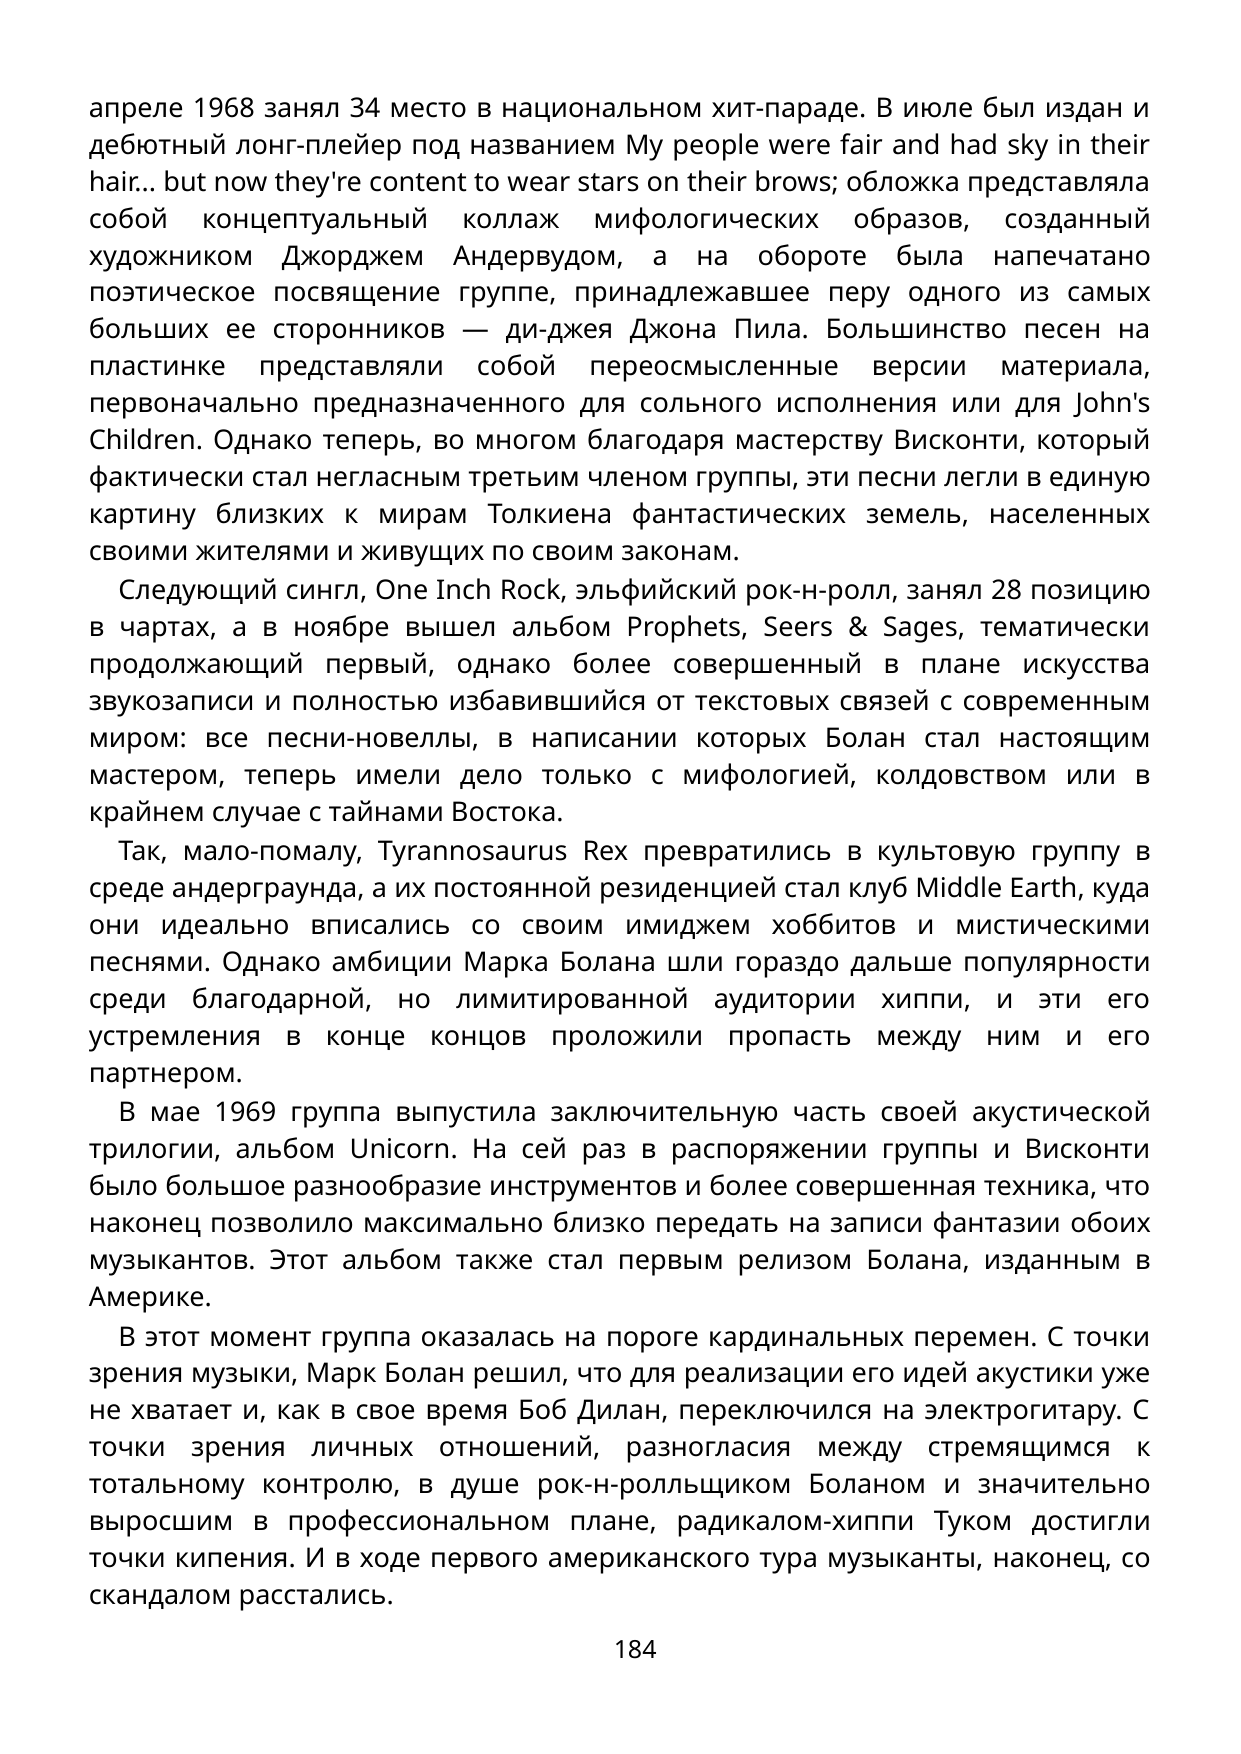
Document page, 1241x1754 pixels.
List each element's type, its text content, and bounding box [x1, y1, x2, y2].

text апреле 1968 занял 34 место в национальном хит-параде. В июле был издан и дебютный лонг-плейер под названием My people were fair and had sky in their hair... but now they're content to wear stars on their brows; обложка представляла собой концептуальный коллаж мифологических образов, созданный художником Джорджем Андервудом, а на обороте была напечатано поэтическое посвящение группе, принадлежавшее перу одного из самых больших ее сторонников — ди-джея Джона Пила. Большинство песен на пластинке представляли собой переосмысленные версии материала, первоначально предназначенного для сольного исполнения или для John's Children. Однако теперь, во многом благодаря мастерству Висконти, который фактически стал негласным третьим членом группы, эти песни легли в единую картину близких к мирам Толкиена фантастических земель, населенных своими жителями и живущих по своим законам. [88, 88, 1152, 568]
text В мае 1969 группа выпустила заключительную часть своей акустической трилогии, альбом Unicorn. На сей раз в распоряжении группы и Висконти было большое разнообразие инструментов и более совершенная техника, что наконец позволило максимально близко передать на записи фантазии обоих музыкантов. Этот альбом также стал первым релизом Болана, изданным в Америке. [88, 1093, 1152, 1314]
text В этот момент группа оказалась на пороге кардинальных перемен. С точки зрения музыки, Марк Болан решил, что для реализации его идей акустики уже не хватает и, как в свое время Боб Дилан, переключился на электрогитару. С точки зрения личных отношений, разногласия между стремящимся к тотальному контролю, в душе рок-н-ролльщиком Боланом и значительно выросшим в профессиональном плане, радикалом-хиппи Туком достигли точки кипения. И в ходе первого американского тура музыканты, наконец, со скандалом расстались. [88, 1317, 1152, 1612]
text Так, мало-помалу, Tyrannosaurus Rex превратились в культовую группу в среде андерграунда, а их постоянной резиденцией стал клуб Middle Earth, куда они идеально вписались со своим имиджем хоббитов и мистическими песнями. Однако амбиции Марка Болана шли гораздо дальше популярности среди благодарной, но лимитированной аудитории хиппи, и эти его устремления в конце концов проложили пропасть между ним и его партнером. [88, 832, 1152, 1090]
text Следующий сингл, One Inch Rock, эльфийский рок-н-ролл, занял 28 позицию в чартах, а в ноябре вышел альбом Prophets, Seers & Sages, тематически продолжающий первый, однако более совершенный в плане искусства звукозаписи и полностью избавившийся от текстовых связей с современным миром: все песни-новеллы, в написании которых Болан стал настоящим мастером, теперь имели дело только с мифологией, колдовством или в крайнем случае с тайнами Востока. [88, 571, 1152, 829]
